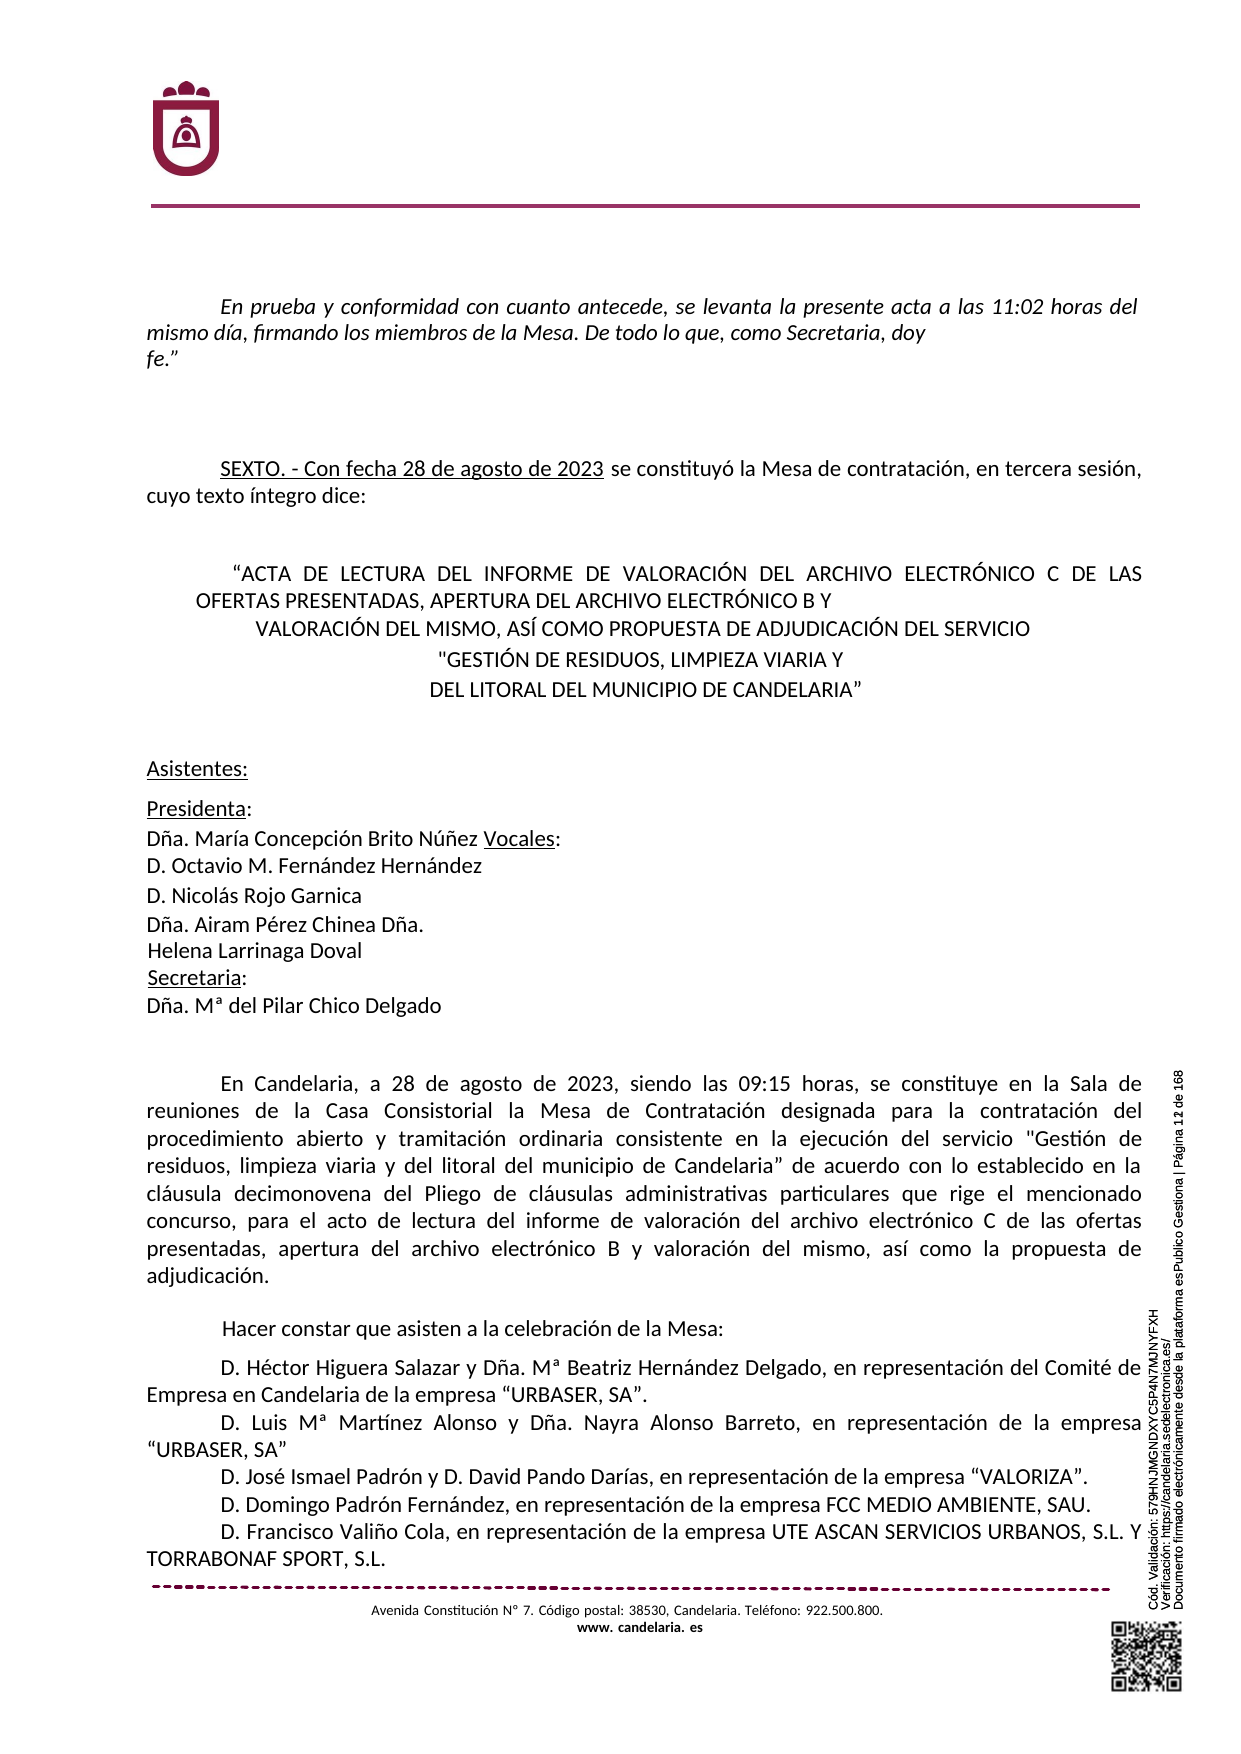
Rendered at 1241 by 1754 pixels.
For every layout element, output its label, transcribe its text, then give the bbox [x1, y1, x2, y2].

text fe.” [146, 346, 1142, 372]
text Presidenta: [146, 794, 1144, 822]
text D. Octavio M. Fernández Hernández [146, 852, 1144, 879]
text Asistentes: [146, 754, 1144, 782]
text SEXTO. - Con fecha 28 de agosto de 2023 se constituyó la Mesa de contratación, en tercera sesión, cuyo texto íntegro dice: [146, 454, 1144, 509]
text En Candelaria, a 28 de agosto de 2023, siendo las 09:15 horas, se constituye en la Sala de reuniones de la Casa Consistorial la Mesa de Contratación designada para la contratación del procedimiento abierto y tramitación ordinaria consistente en la ejecución del servicio "Gestión de residuos, limpieza viaria y del litoral del municipio de Candelaria” de acuerdo con lo establecido en la cláusula decimonovena del Pliego de cláusulas administrativas particulares que rige el mencionado concurso, para el acto de lectura del informe de valoración del archivo electrónico C de las ofertas presentadas, apertura del archivo electrónico B y valoración del mismo, así como la propuesta de adjudicación. [146, 1069, 1144, 1289]
text D. José Ismael Padrón y D. David Pando Darías, en representación de la empresa “VALORIZA”. [146, 1463, 1144, 1490]
text En prueba y conformidad con cuanto antecede, se levanta la presente acta a las 11:02 horas del mismo día, firmando los miembros de la Mesa. De todo lo que, como Secretaria, doy [146, 293, 1142, 346]
text Dña. Airam Pérez Chinea Dña. Helena Larrinaga Doval Secretaria: [146, 911, 455, 991]
text Dña. Mª del Pilar Chico Delgado [146, 991, 1144, 1018]
text Dña. María Concepción Brito Núñez Vocales: [146, 824, 601, 852]
text "GESTIÓN DE RESIDUOS, LIMPIEZA VIARIA Y [176, 645, 1110, 673]
text D. Luis Mª Martínez Alonso y Dña. Nayra Alonso Barreto, en representación de la empresa “URBASER, SA” [146, 1408, 1144, 1463]
text D. Héctor Higuera Salazar y Dña. Mª Beatriz Hernández Delgado, en representación del Comité de Empresa en Candelaria de la empresa “URBASER, SA”. [146, 1353, 1144, 1408]
text D. Nicolás Rojo Garnica [146, 881, 1144, 909]
text DEL LITORAL DEL MUNICIPIO DE CANDELARIA” [176, 676, 1116, 704]
text “ACTA DE LECTURA DEL INFORME DE VALORACIÓN DEL ARCHIVO ELECTRÓNICO C DE LAS OFERTAS PRESENTADAS, APERTURA DEL ARCHIVO ELECTRÓNICO B Y [196, 559, 1144, 614]
text D. Francisco Valiño Cola, en representación de la empresa UTE ASCAN SERVICIOS URBANOS, S.L. Y TORRABONAF SPORT, S.L. [146, 1518, 1144, 1573]
text D. Domingo Padrón Fernández, en representación de la empresa FCC MEDIO AMBIENTE, SAU. [146, 1490, 1144, 1518]
text Hacer constar que asisten a la celebración de la Mesa: [222, 1314, 1144, 1342]
text VALORACIÓN DEL MISMO, ASÍ COMO PROPUESTA DE ADJUDICACIÓN DEL SERVICIO [176, 614, 1116, 642]
